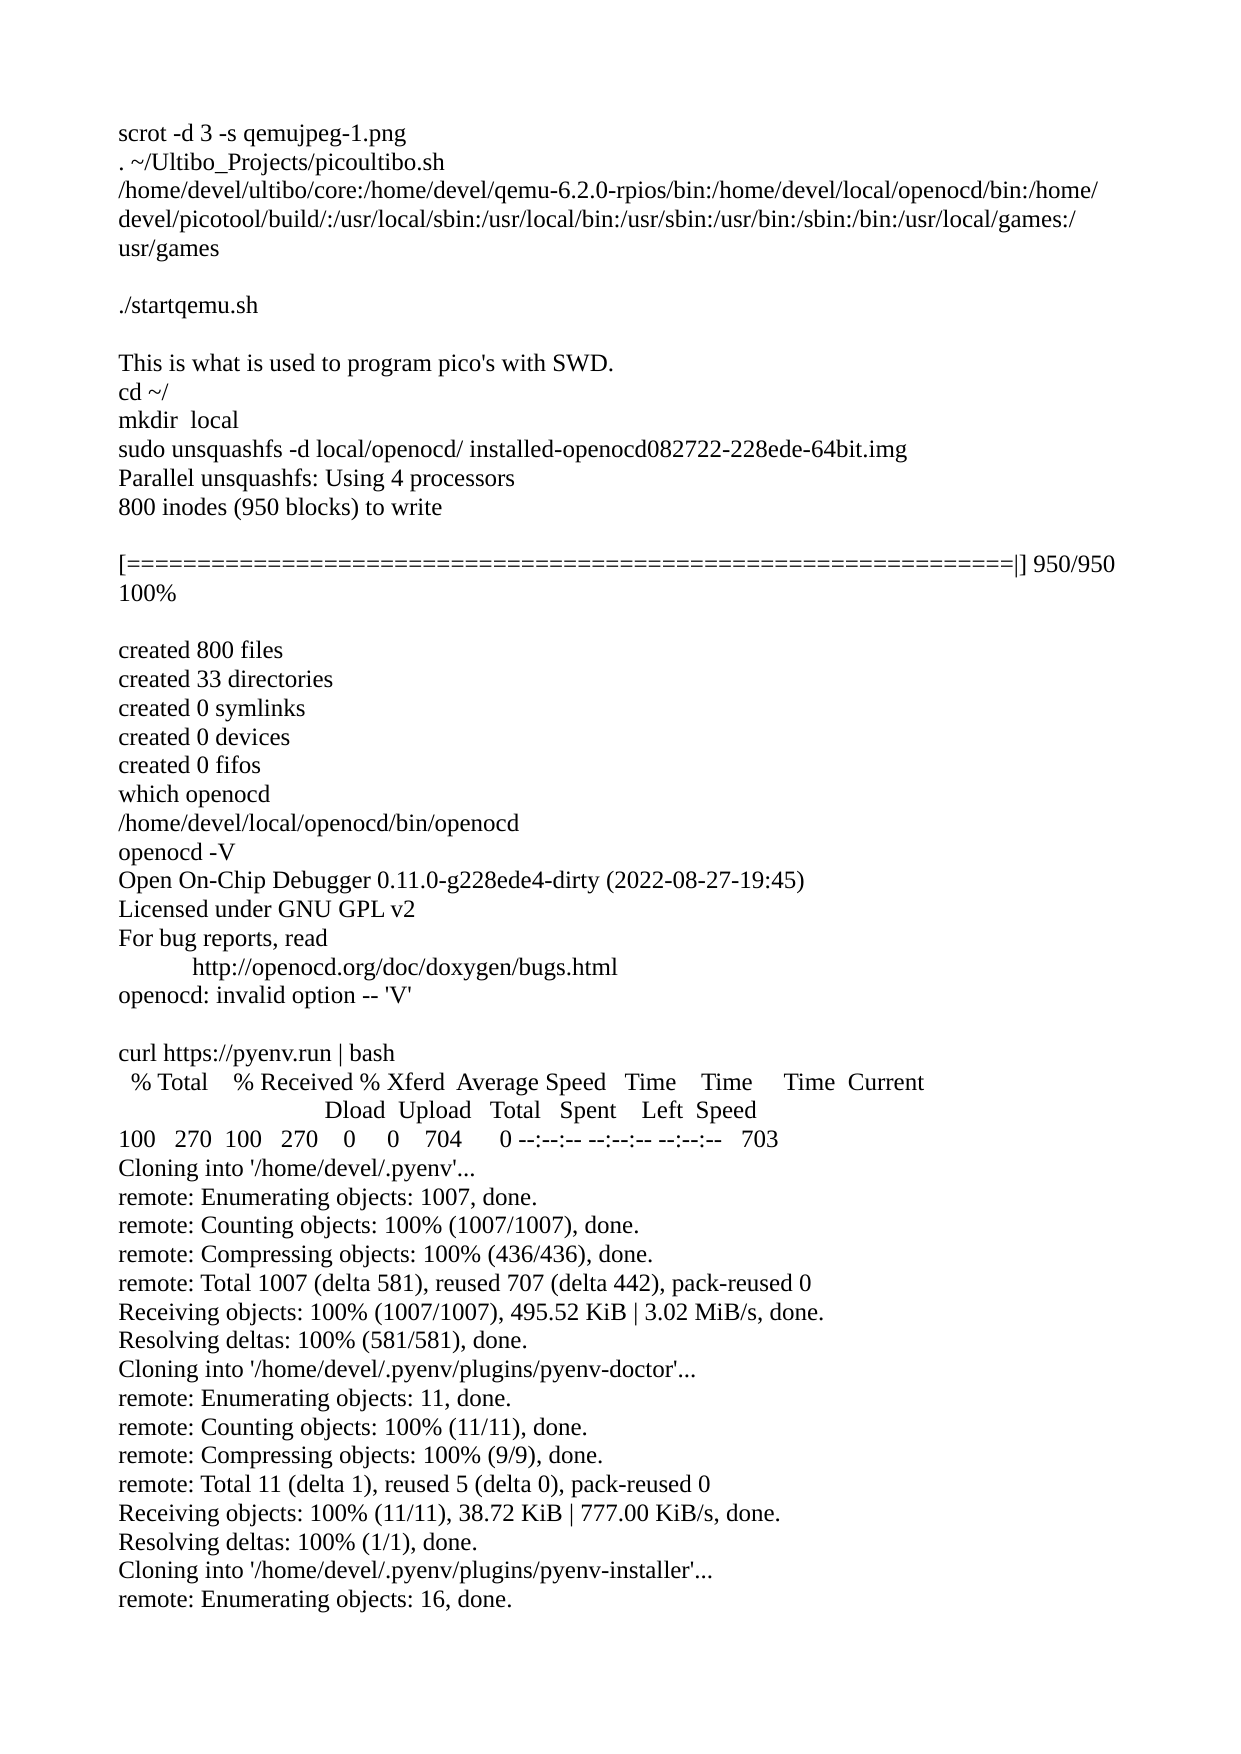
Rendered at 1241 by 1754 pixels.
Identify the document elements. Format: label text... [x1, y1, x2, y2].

text sudo unsquashfs -d local/openocd/ installed-openocd082722-228ede-64bit.img [118, 434, 1122, 463]
text scrot -d 3 -s qemujpeg-1.png [118, 118, 1122, 147]
text [===============================================================|] 950/950 100% [118, 549, 1122, 607]
text openocd -V [118, 837, 1122, 866]
text ./startqemu.sh [118, 291, 1122, 319]
text cd ~/ [118, 377, 1122, 406]
text http://openocd.org/doc/doxygen/bugs.html [118, 952, 1122, 981]
text /home/devel/ultibo/core:/home/devel/qemu-6.2.0-rpios/bin:/home/devel/local/openocd/bin:/home/devel/picotool/build/:/usr/local/sbin:/usr/local/bin:/usr/sbin:/usr/bin:/sbin:/bin:/usr/local/games:/usr/games [118, 176, 1122, 262]
text created 0 fifos [118, 751, 1122, 779]
text Open On-Chip Debugger 0.11.0-g228ede4-dirty (2022-08-27-19:45) [118, 866, 1122, 894]
text Parallel unsquashfs: Using 4 processors [118, 463, 1122, 492]
text Licensed under GNU GPL v2 [118, 894, 1122, 923]
text Resolving deltas: 100% (1/1), done. [118, 1527, 1122, 1556]
text created 0 devices [118, 722, 1122, 751]
text For bug reports, read [118, 923, 1122, 952]
text remote: Total 1007 (delta 581), reused 707 (delta 442), pack-reused 0 [118, 1268, 1122, 1297]
text openocd: invalid option -- 'V' [118, 981, 1122, 1009]
text Dload Upload Total Spent Left Speed [118, 1096, 1122, 1124]
text Receiving objects: 100% (1007/1007), 495.52 KiB | 3.02 MiB/s, done. [118, 1297, 1122, 1326]
text 800 inodes (950 blocks) to write [118, 492, 1122, 521]
text curl https://pyenv.run | bash [118, 1038, 1122, 1067]
text created 800 files [118, 636, 1122, 664]
text Cloning into '/home/devel/.pyenv/plugins/pyenv-doctor'... [118, 1354, 1122, 1383]
text which openocd [118, 779, 1122, 808]
text remote: Counting objects: 100% (11/11), done. [118, 1412, 1122, 1441]
text 100 270 100 270 0 0 704 0 --:--:-- --:--:-- --:--:-- 703 [118, 1124, 1122, 1153]
text remote: Enumerating objects: 16, done. [118, 1584, 1122, 1613]
text % Total % Received % Xferd Average Speed Time Time Time Current [118, 1067, 1122, 1096]
text Receiving objects: 100% (11/11), 38.72 KiB | 777.00 KiB/s, done. [118, 1498, 1122, 1527]
text Resolving deltas: 100% (581/581), done. [118, 1326, 1122, 1354]
text Cloning into '/home/devel/.pyenv'... [118, 1153, 1122, 1182]
text created 33 directories [118, 664, 1122, 693]
text mkdir local [118, 406, 1122, 434]
text remote: Counting objects: 100% (1007/1007), done. [118, 1211, 1122, 1239]
text created 0 symlinks [118, 693, 1122, 722]
text . ~/Ultibo_Projects/picoultibo.sh [118, 147, 1122, 176]
text remote: Enumerating objects: 11, done. [118, 1383, 1122, 1412]
text remote: Compressing objects: 100% (9/9), done. [118, 1441, 1122, 1469]
text remote: Total 11 (delta 1), reused 5 (delta 0), pack-reused 0 [118, 1469, 1122, 1498]
text This is what is used to program pico's with SWD. [118, 348, 1122, 377]
text remote: Compressing objects: 100% (436/436), done. [118, 1239, 1122, 1268]
text /home/devel/local/openocd/bin/openocd [118, 808, 1122, 837]
text remote: Enumerating objects: 1007, done. [118, 1182, 1122, 1211]
text Cloning into '/home/devel/.pyenv/plugins/pyenv-installer'... [118, 1556, 1122, 1584]
